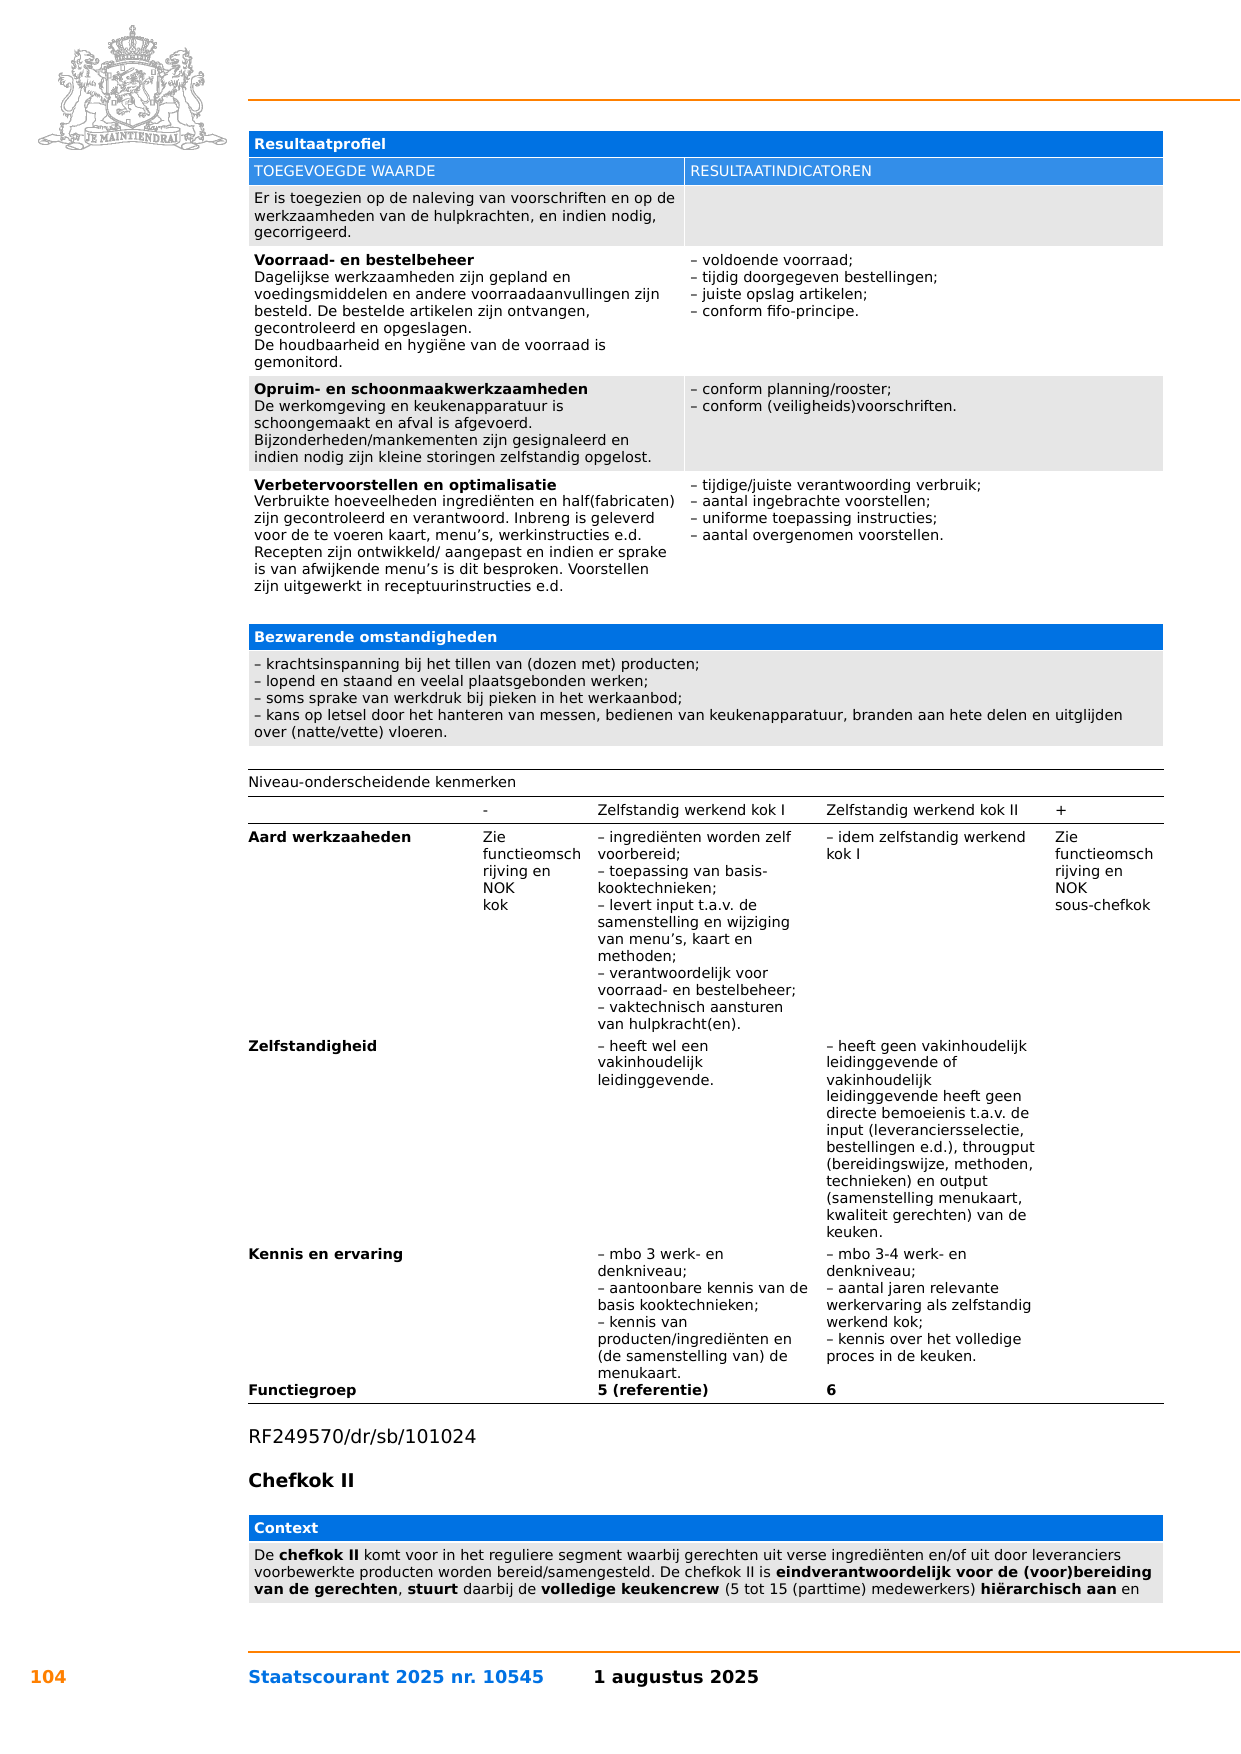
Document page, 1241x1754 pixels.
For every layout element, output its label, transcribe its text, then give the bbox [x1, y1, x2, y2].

table_cell Zelfstandig werkend kok I [591, 797, 820, 823]
table_header Niveau-onderscheidende kenmerken [248, 770, 1163, 796]
table_cell Zelfstandig werkend kok II [820, 797, 1049, 823]
table_header Context [249, 1515, 1163, 1541]
table_cell TOEGEVOEGDE WAARDE [249, 158, 684, 185]
table_cell – ingrediënten worden zelf voorbereid; – toepassing van basis-kooktechnieken; – levert input t.a.v. de samenstelling en wijziging van menu’s, kaart en methoden; – verantwoordelijk voor voorraad- en bestelbeheer; – vaktechnisch aansturen van hulpkracht(en). [591, 824, 820, 1033]
table_cell - [477, 797, 591, 823]
table_cell Aard werkzaaheden [248, 824, 477, 1033]
table_cell Verbetervoorstellen en optimalisatie Verbruikte hoeveelheden ingrediënten en half(fabricaten) zijn gecontroleerd en verantwoord. Inbreng is geleverd voor de te voeren kaart, menu’s, werkinstructies e.d. Recepten zijn ontwikkeld/ aangepast en indien er sprake is van afwijkende menu’s is dit besproken. Voorstellen zijn uitgewerkt in receptuurinstructies e.d. [249, 472, 684, 600]
table_cell Voorraad- en bestelbeheer Dagelijkse werkzaamheden zijn gepland en voedingsmiddelen en andere voorraadaanvullingen zijn besteld. De bestelde artikelen zijn ontvangen, gecontroleerd en opgeslagen. De houdbaarheid en hygiëne van de voorraad is gemonitord. [249, 247, 684, 375]
table_cell + [1049, 797, 1163, 823]
table_cell – tijdige/juiste verantwoording verbruik; – aantal ingebrachte voorstellen; – uniforme toepassing instructies; – aantal overgenomen voorstellen. [685, 472, 1163, 600]
table_cell Functiegroep [248, 1382, 477, 1403]
table_cell – idem zelfstandig werkend kok I [820, 824, 1049, 1033]
table_cell – krachtsinspanning bij het tillen van (dozen met) producten; – lopend en staand en veelal plaatsgebonden werken; – soms sprake van werkdruk bij pieken in het werkaanbod; – kans op letsel door het hanteren van messen, bedienen van keukenapparatuur, branden aan hete delen en uitglijden over (natte/vette) vloeren. [249, 651, 1163, 746]
table_cell Zelfstandigheid [248, 1033, 477, 1241]
table_cell – conform planning/rooster; – conform (veiligheids)voorschriften. [685, 376, 1163, 471]
table_cell Zie functieomschrijving en NOK sous-chefkok [1049, 824, 1163, 1382]
table_cell [248, 797, 477, 823]
table_cell Zie functieomschrijving en NOK kok [477, 824, 591, 1382]
table_cell – voldoende voorraad; – tijdig doorgegeven bestellingen; – juiste opslag artikelen; – conform fifo-principe. [685, 247, 1163, 375]
table_cell Er is toegezien op de naleving van voorschriften en op de werkzaamheden van de hulpkrachten, en indien nodig, gecorrigeerd. [249, 186, 684, 246]
table_cell [685, 186, 1163, 246]
table_cell – mbo 3-4 werk- en denkniveau; – aantal jaren relevante werkervaring als zelfstandig werkend kok; – kennis over het volledige proces in de keuken. [820, 1241, 1049, 1382]
table_header Resultaatprofiel [249, 131, 1163, 157]
table_cell – mbo 3 werk- en denkniveau; – aantoonbare kennis van de basis kooktechnieken; – kennis van producten/ingrediënten en (de samenstelling van) de menukaart. [591, 1241, 820, 1382]
table_cell [477, 1382, 591, 1403]
table_cell – heeft geen vakinhoudelijk leidinggevende of vakinhoudelijk leidinggevende heeft geen directe bemoeienis t.a.v. de input (leveranciersselectie, bestellingen e.d.), througput (bereidingswijze, methoden, technieken) en output (samenstelling menukaart, kwaliteit gerechten) van de keuken. [820, 1033, 1049, 1241]
table_cell 5 (referentie) [591, 1382, 820, 1403]
text RF249570/dr/sb/101024 [248, 1426, 1163, 1448]
table_cell RESULTAATINDICATOREN [685, 158, 1163, 185]
picture [38, 25, 227, 150]
table_cell – heeft wel een vakinhoudelijk leidinggevende. [591, 1033, 820, 1241]
table_cell De chefkok II komt voor in het reguliere segment waarbij gerechten uit verse ingrediënten en/of uit door leveranciers voorbewerkte producten worden bereid/samengesteld. De chefkok II is eindverantwoordelijk voor de (voor)bereiding van de gerechten, stuurt daarbij de volledige keukencrew (5 tot 15 (parttime) medewerkers) hiërarchisch aan en [249, 1543, 1163, 1603]
table_cell Opruim- en schoonmaakwerkzaamheden De werkomgeving en keukenapparatuur is schoongemaakt en afval is afgevoerd. Bijzonderheden/mankementen zijn gesignaleerd en indien nodig zijn kleine storingen zelfstandig opgelost. [249, 376, 684, 471]
table_cell 6 [820, 1382, 1049, 1403]
table_header Bezwarende omstandigheden [249, 624, 1163, 650]
subtitle Chefkok II [248, 1470, 1163, 1492]
table_cell [1049, 1382, 1163, 1403]
table_cell Kennis en ervaring [248, 1241, 477, 1382]
